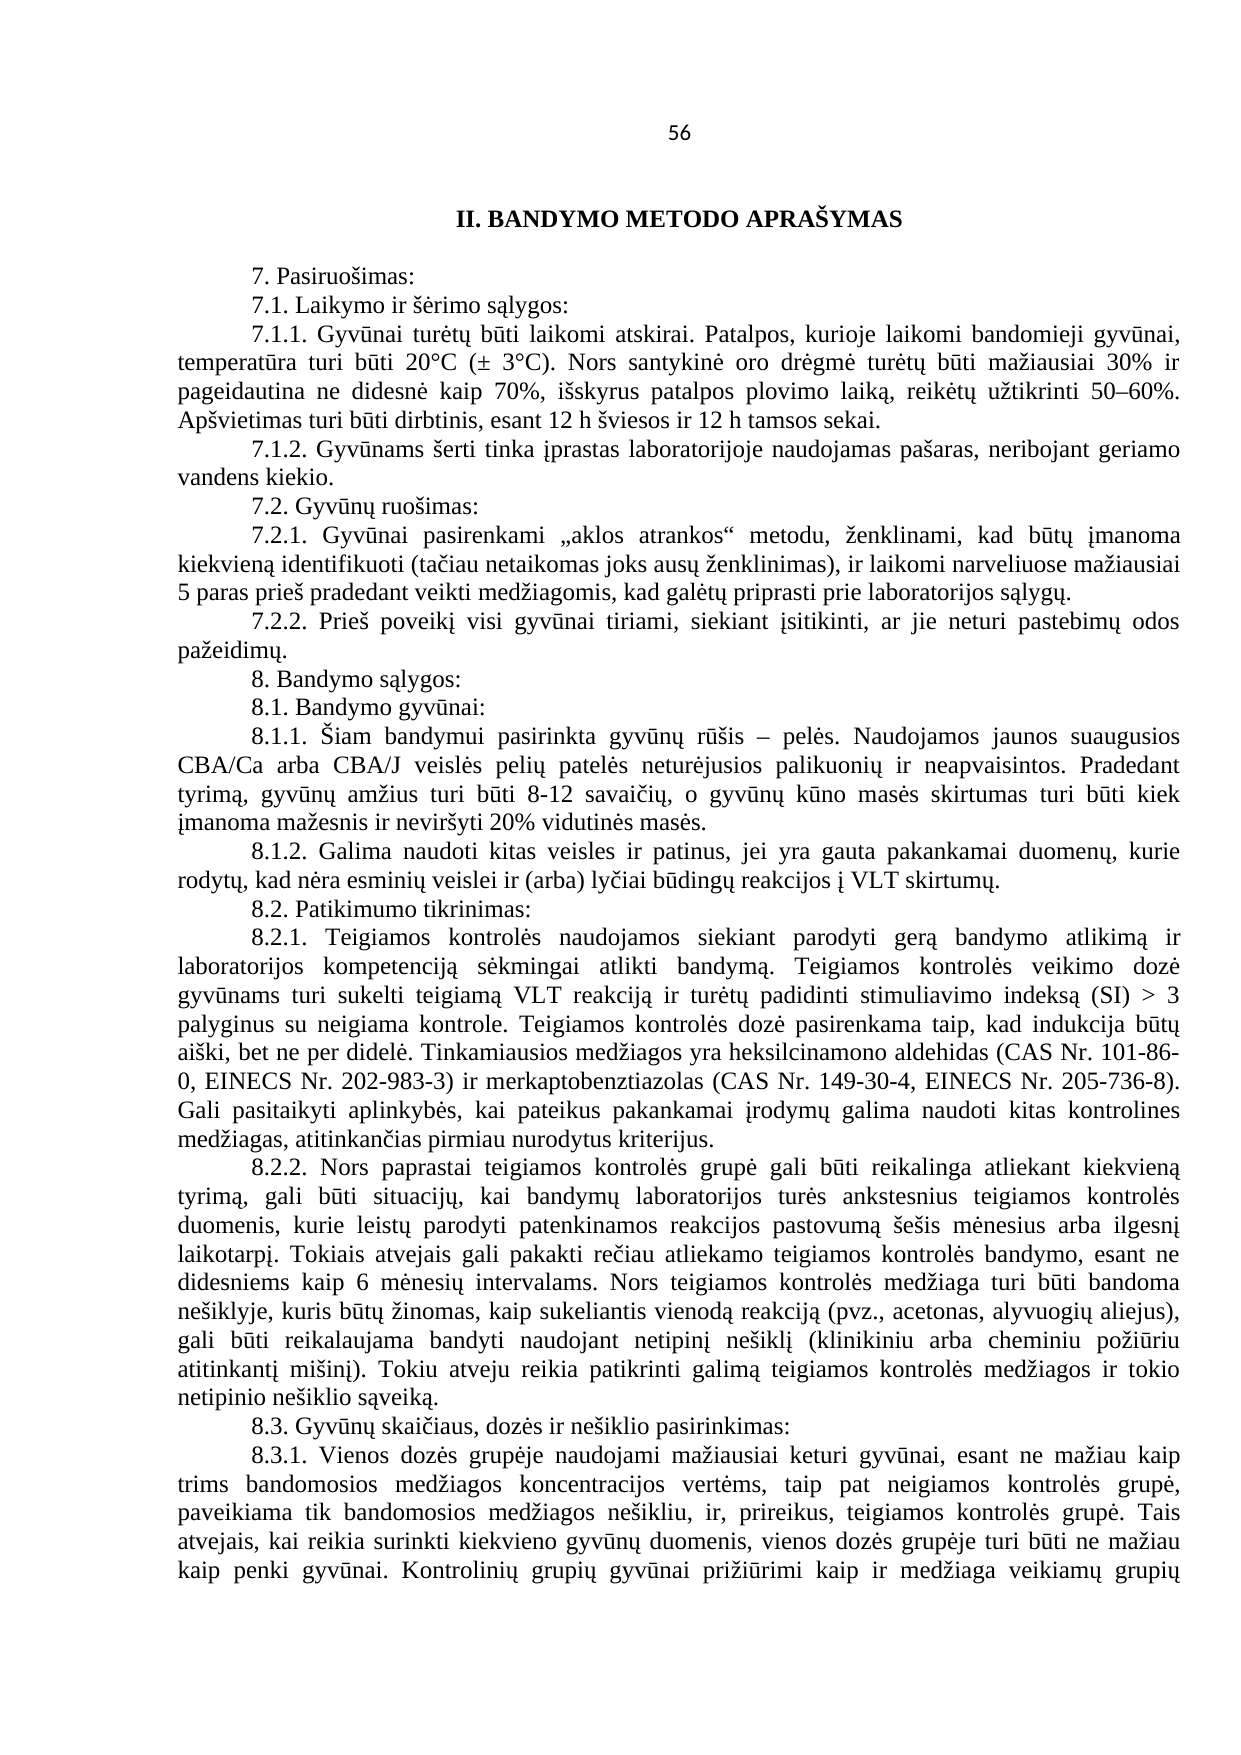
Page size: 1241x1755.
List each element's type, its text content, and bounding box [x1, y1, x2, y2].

text II. BANDYMO METODO APRAŠYMAS [177, 204, 1181, 232]
text 8.1.1. Šiam bandymui pasirinkta gyvūnų rūšis – pelės. Naudojamos jaunos suaugusios CBA/Ca arba CBA/J veislės pelių patelės neturėjusios palikuonių ir neapvaisintos. Pradedant tyrimą, gyvūnų amžius turi būti 8-12 savaičių, o gyvūnų kūno masės skirtumas turi būti kiek įmanoma mažesnis ir neviršyti 20% vidutinės masės. [177, 721, 1181, 836]
text 8.2.2. Nors paprastai teigiamos kontrolės grupė gali būti reikalinga atliekant kiekvieną tyrimą, gali būti situacijų, kai bandymų laboratorijos turės ankstesnius teigiamos kontrolės duomenis, kurie leistų parodyti patenkinamos reakcijos pastovumą šešis mėnesius arba ilgesnį laikotarpį. Tokiais atvejais gali pakakti rečiau atliekamo teigiamos kontrolės bandymo, esant ne didesniems kaip 6 mėnesių intervalams. Nors teigiamos kontrolės medžiaga turi būti bandoma nešiklyje, kuris būtų žinomas, kaip sukeliantis vienodą reakciją (pvz., acetonas, alyvuogių aliejus), gali būti reikalaujama bandyti naudojant netipinį nešiklį (klinikiniu arba cheminiu požiūriu atitinkantį mišinį). Tokiu atveju reikia patikrinti galimą teigiamos kontrolės medžiagos ir tokio netipinio nešiklio sąveiką. [177, 1152, 1181, 1411]
text 7.1. Laikymo ir šėrimo sąlygos: [177, 290, 1181, 319]
text 7.1.1. Gyvūnai turėtų būti laikomi atskirai. Patalpos, kurioje laikomi bandomieji gyvūnai, temperatūra turi būti 20°C (± 3°C). Nors santykinė oro drėgmė turėtų būti mažiausiai 30% ir pageidautina ne didesnė kaip 70%, išskyrus patalpos plovimo laiką, reikėtų užtikrinti 50–60%. Apšvietimas turi būti dirbtinis, esant 12 h šviesos ir 12 h tamsos sekai. [177, 319, 1181, 434]
text 8.3. Gyvūnų skaičiaus, dozės ir nešiklio pasirinkimas: [177, 1411, 1181, 1440]
text 7.2. Gyvūnų ruošimas: [177, 491, 1181, 520]
text 7.2.1. Gyvūnai pasirenkami „aklos atrankos“ metodu, ženklinami, kad būtų įmanoma kiekvieną identifikuoti (tačiau netaikomas joks ausų ženklinimas), ir laikomi narveliuose mažiausiai 5 paras prieš pradedant veikti medžiagomis, kad galėtų priprasti prie laboratorijos sąlygų. [177, 520, 1181, 606]
text 8. Bandymo sąlygos: [177, 664, 1181, 692]
text 8.3.1. Vienos dozės grupėje naudojami mažiausiai keturi gyvūnai, esant ne mažiau kaip trims bandomosios medžiagos koncentracijos vertėms, taip pat neigiamos kontrolės grupė, paveikiama tik bandomosios medžiagos nešikliu, ir, prireikus, teigiamos kontrolės grupė. Tais atvejais, kai reikia surinkti kiekvieno gyvūnų duomenis, vienos dozės grupėje turi būti ne mažiau kaip penki gyvūnai. Kontrolinių grupių gyvūnai prižiūrimi kaip ir medžiaga veikiamų grupių [177, 1440, 1181, 1584]
text 7.2.2. Prieš poveikį visi gyvūnai tiriami, siekiant įsitikinti, ar jie neturi pastebimų odos pažeidimų. [177, 606, 1181, 664]
text 8.1. Bandymo gyvūnai: [177, 692, 1181, 721]
text 7. Pasiruošimas: [177, 261, 1181, 290]
text 8.2.1. Teigiamos kontrolės naudojamos siekiant parodyti gerą bandymo atlikimą ir laboratorijos kompetenciją sėkmingai atlikti bandymą. Teigiamos kontrolės veikimo dozė gyvūnams turi sukelti teigiamą VLT reakciją ir turėtų padidinti stimuliavimo indeksą (SI) > 3 palyginus su neigiama kontrole. Teigiamos kontrolės dozė pasirenkama taip, kad indukcija būtų aiški, bet ne per didelė. Tinkamiausios medžiagos yra heksilcinamono aldehidas (CAS Nr. 101-86-0, EINECS Nr. 202-983-3) ir merkaptobenztiazolas (CAS Nr. 149-30-4, EINECS Nr. 205-736-8). Gali pasitaikyti aplinkybės, kai pateikus pakankamai įrodymų galima naudoti kitas kontrolines medžiagas, atitinkančias pirmiau nurodytus kriterijus. [177, 922, 1181, 1152]
text 7.1.2. Gyvūnams šerti tinka įprastas laboratorijoje naudojamas pašaras, neribojant geriamo vandens kiekio. [177, 434, 1181, 491]
text 8.1.2. Galima naudoti kitas veisles ir patinus, jei yra gauta pakankamai duomenų, kurie rodytų, kad nėra esminių veislei ir (arba) lyčiai būdingų reakcijos į VLT skirtumų. [177, 836, 1181, 894]
text 8.2. Patikimumo tikrinimas: [177, 894, 1181, 922]
